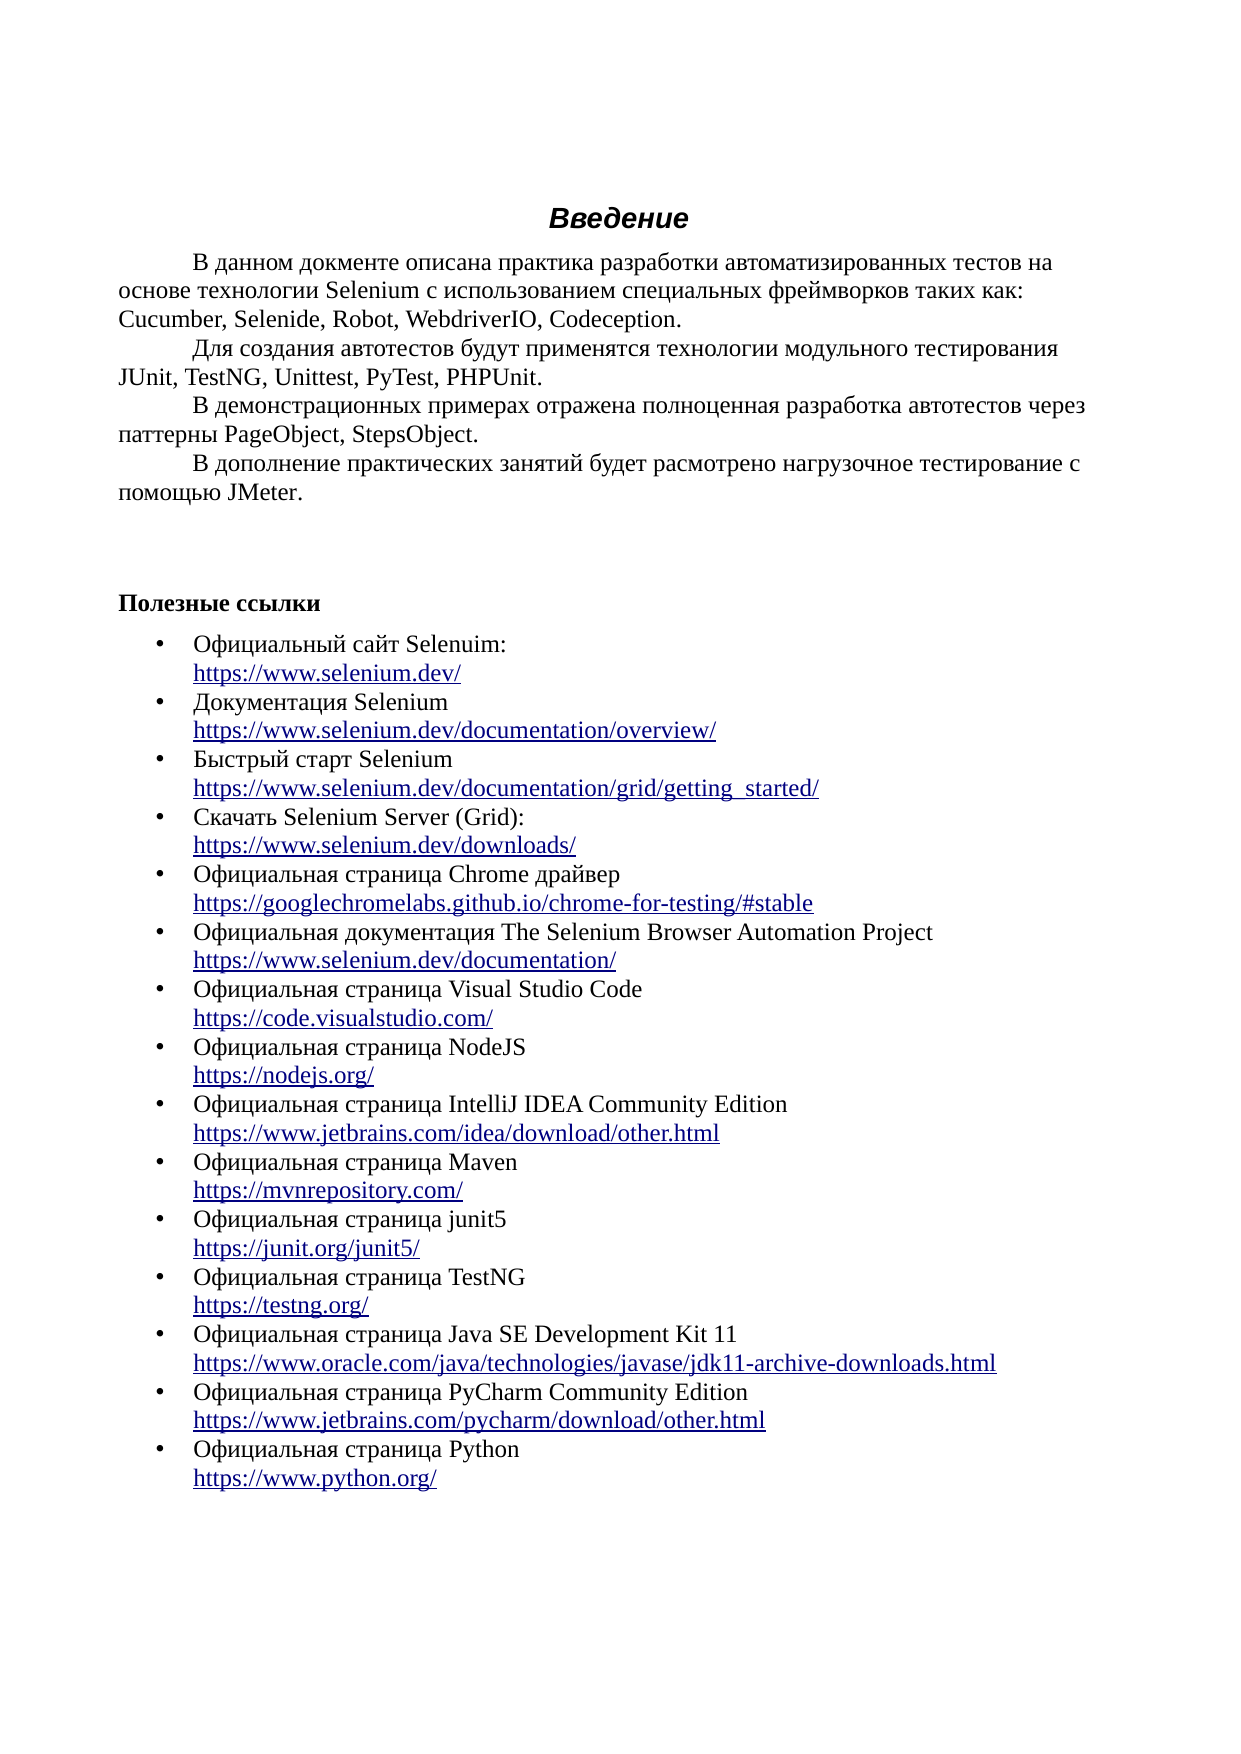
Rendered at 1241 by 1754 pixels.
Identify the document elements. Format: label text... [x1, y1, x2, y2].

list https://testng.org/ [156, 1290, 1122, 1319]
list Официальная страница Python [156, 1434, 1122, 1463]
list https://junit.org/junit5/ [156, 1233, 1122, 1262]
text В демонстрационных примерах отражена полноценная разработка автотестов через паттерны PageObject, StepsObject. [118, 390, 1122, 448]
list Официальная страница PyCharm Community Edition [156, 1377, 1122, 1405]
list https://www.selenium.dev/documentation/grid/getting_started/ [156, 773, 1122, 802]
list Официальная страница NodeJS https://nodejs.org/ [156, 1032, 1122, 1089]
list https://www.oracle.com/java/technologies/javase/jdk11-archive-downloads.html [156, 1348, 1122, 1377]
list Официальная страница IntelliJ IDEA Community Edition [156, 1089, 1122, 1118]
list Официальная страница Chrome драйвер [156, 859, 1122, 888]
list Официальная документация The Selenium Browser Automation Project https://www.selenium.dev/documentation/ [156, 917, 1122, 974]
list https://www.selenium.dev/downloads/ [156, 830, 1122, 859]
list https://www.jetbrains.com/pycharm/download/other.html [156, 1405, 1122, 1434]
list https://mvnrepository.com/ [156, 1175, 1122, 1204]
list https://googlechromelabs.github.io/chrome-for-testing/#stable [156, 888, 1122, 917]
list Официальная страница TestNG [156, 1262, 1122, 1290]
list Документация Selenium [156, 687, 1122, 715]
list Официальная страница Java SE Development Kit 11 [156, 1319, 1122, 1348]
text Для создания автотестов будут применятся технологии модульного тестирования JUnit, TestNG, Unittest, PyTest, PHPUnit. [118, 333, 1122, 390]
text В дополнение практических занятий будет расмотрено нагрузочное тестирование с помощью JMeter. [118, 448, 1122, 505]
list Быстрый старт Selenium [156, 744, 1122, 773]
list https://www.python.org/ [156, 1463, 1122, 1492]
list Официальный сайт Selenuim: [156, 629, 1122, 658]
list Скачать Selenium Server (Grid): [156, 802, 1122, 830]
list https://www.selenium.dev/documentation/overview/ [156, 715, 1122, 744]
subtitle Полезные ссылки [118, 588, 1122, 617]
list https://www.selenium.dev/ [156, 658, 1122, 687]
text В данном докменте описана практика разработки автоматизированных тестов на основе технологии Selenium с использованием специальных фреймворков таких как: Cucumber, Selenide, Robot, WebdriverIO, Codeception. [118, 247, 1122, 333]
list Официальная страница junit5 [156, 1204, 1122, 1233]
list https://www.jetbrains.com/idea/download/other.html [156, 1118, 1122, 1147]
list Официальная страница Visual Studio Code https://code.visualstudio.com/ [156, 974, 1122, 1032]
list Официальная страница Maven [156, 1147, 1122, 1175]
subtitle Введение [118, 201, 1122, 234]
